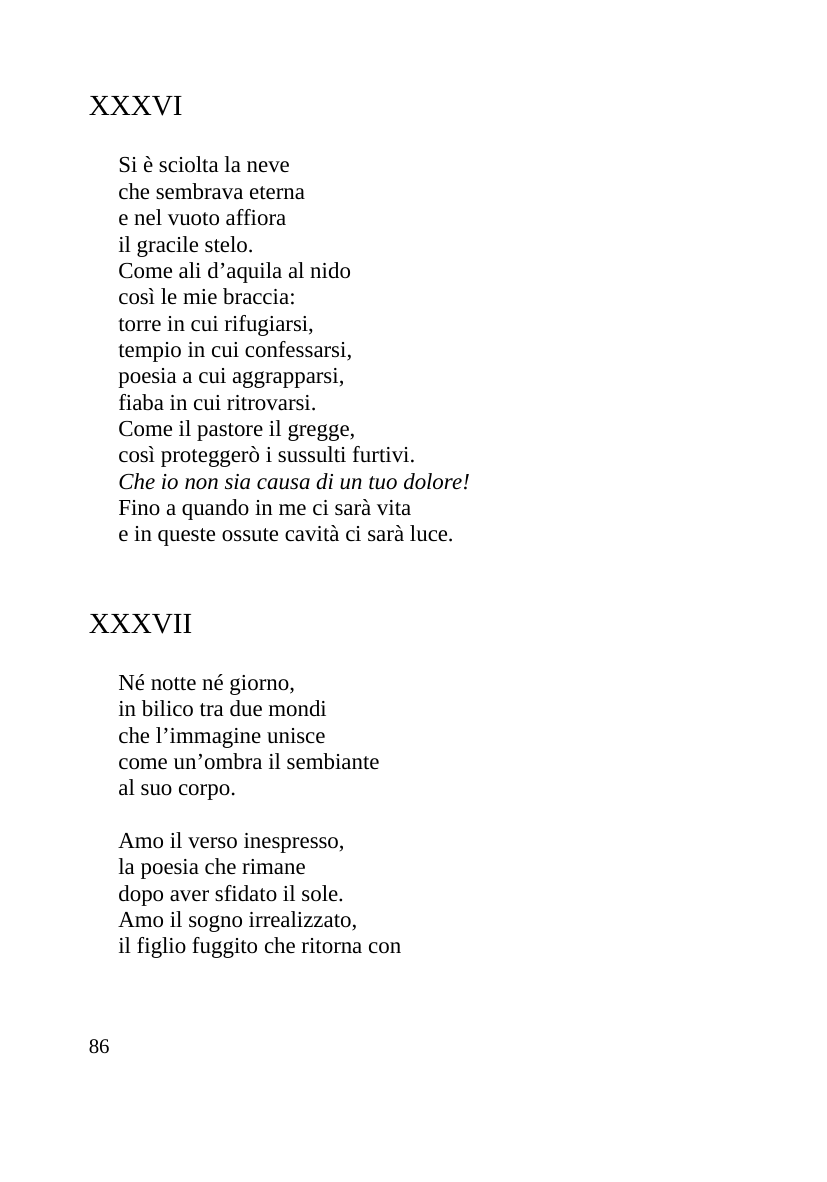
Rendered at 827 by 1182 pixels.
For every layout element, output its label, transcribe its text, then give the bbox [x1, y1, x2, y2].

text il figlio fuggito che ritorna con [88, 932, 738, 959]
text Né notte né giorno, [88, 669, 738, 695]
text Amo il sogno irrealizzato, [88, 906, 738, 932]
text poesia a cui aggrapparsi, [88, 362, 738, 389]
text dopo aver sfidato il sole. [88, 880, 738, 906]
text e in queste ossute cavità ci sarà luce. [88, 521, 738, 547]
text XXXVII [88, 606, 738, 639]
text la poesia che rimane [88, 853, 738, 880]
text torre in cui rifugiarsi, [88, 310, 738, 336]
text che l’immagine unisce [88, 722, 738, 748]
text e nel vuoto affiora [88, 204, 738, 231]
text il gracile stelo. [88, 231, 738, 257]
text fiaba in cui ritrovarsi. [88, 389, 738, 415]
text che sembrava eterna [88, 178, 738, 204]
text XXXVI [88, 88, 738, 122]
text al suo corpo. [88, 774, 738, 801]
text Come il pastore il gregge, [88, 415, 738, 441]
text così proteggerò i sussulti furtivi. [88, 441, 738, 468]
text Come ali d’aquila al nido [88, 257, 738, 283]
text Amo il verso inespresso, [88, 827, 738, 853]
text Che io non sia causa di un tuo dolore! [88, 468, 738, 494]
text così le mie braccia: [88, 283, 738, 310]
text Fino a quando in me ci sarà vita [88, 494, 738, 521]
text come un’ombra il sembiante [88, 748, 738, 774]
text in bilico tra due mondi [88, 695, 738, 722]
text tempio in cui confessarsi, [88, 336, 738, 362]
text Si è sciolta la neve [88, 152, 738, 178]
